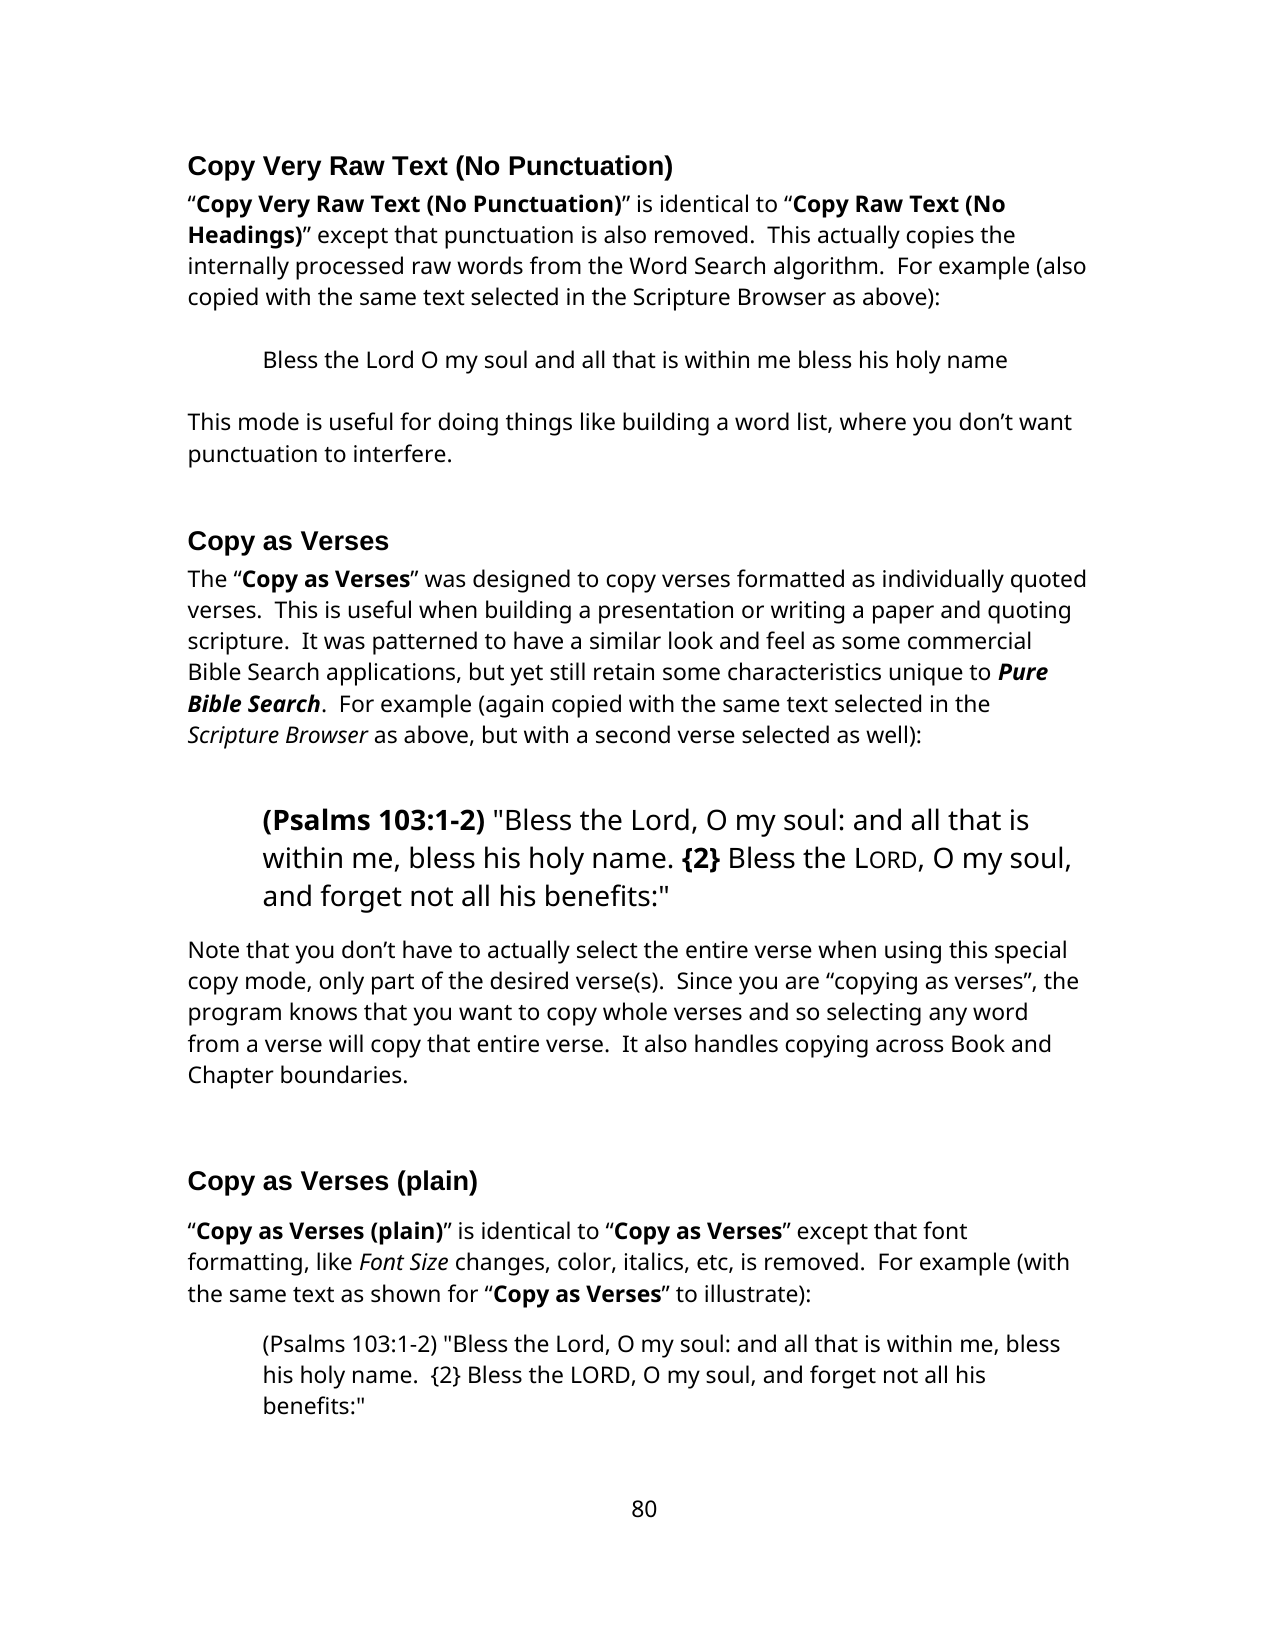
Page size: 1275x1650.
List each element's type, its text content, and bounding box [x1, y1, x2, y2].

subtitle Copy as Verses (plain) [187, 1165, 1087, 1196]
text Note that you don’t have to actually select the entire verse when using this special copy mode, only part of the desired verse(s). Since you are “copying as verses”, the program knows that you want to copy whole verses and so selecting any word from a verse will copy that entire verse. It also handles copying across Book and Chapter boundaries. [187, 934, 1087, 1090]
subtitle Copy as Verses [187, 525, 1087, 556]
text “Copy Very Raw Text (No Punctuation)” is identical to “Copy Raw Text (No Headings)” except that punctuation is also removed. This actually copies the internally processed raw words from the Word Search algorithm. For example (also copied with the same text selected in the Scripture Browser as above): [187, 187, 1087, 312]
text (Psalms 103:1-2) "Bless the Lord, O my soul: and all that is within me, bless his holy name. {2} Bless the LORD, O my soul, and forget not all his benefits:" [262, 800, 1087, 915]
subtitle Copy Very Raw Text (No Punctuation) [187, 150, 1087, 181]
text The “Copy as Verses” was designed to copy verses formatted as individually quoted verses. This is useful when building a presentation or writing a paper and quoting scripture. It was patterned to have a similar look and feel as some commercial Bible Search applications, but yet still retain some characteristics unique to Pure Bible Search. For example (again copied with the same text selected in the Scripture Browser as above, but with a second verse selected as well): [187, 562, 1087, 750]
text (Psalms 103:1-2) "Bless the Lord, O my soul: and all that is within me, bless his holy name. {2} Bless the LORD, O my soul, and forget not all his benefits:" [262, 1327, 1087, 1421]
text This mode is useful for doing things like building a word list, where you don’t want punctuation to interfere. [187, 406, 1087, 469]
text Bless the Lord O my soul and all that is within me bless his holy name [262, 344, 1087, 375]
text “Copy as Verses (plain)” is identical to “Copy as Verses” except that font formatting, like Font Size changes, color, italics, etc, is removed. For example (with the same text as shown for “Copy as Verses” to illustrate): [187, 1215, 1087, 1309]
